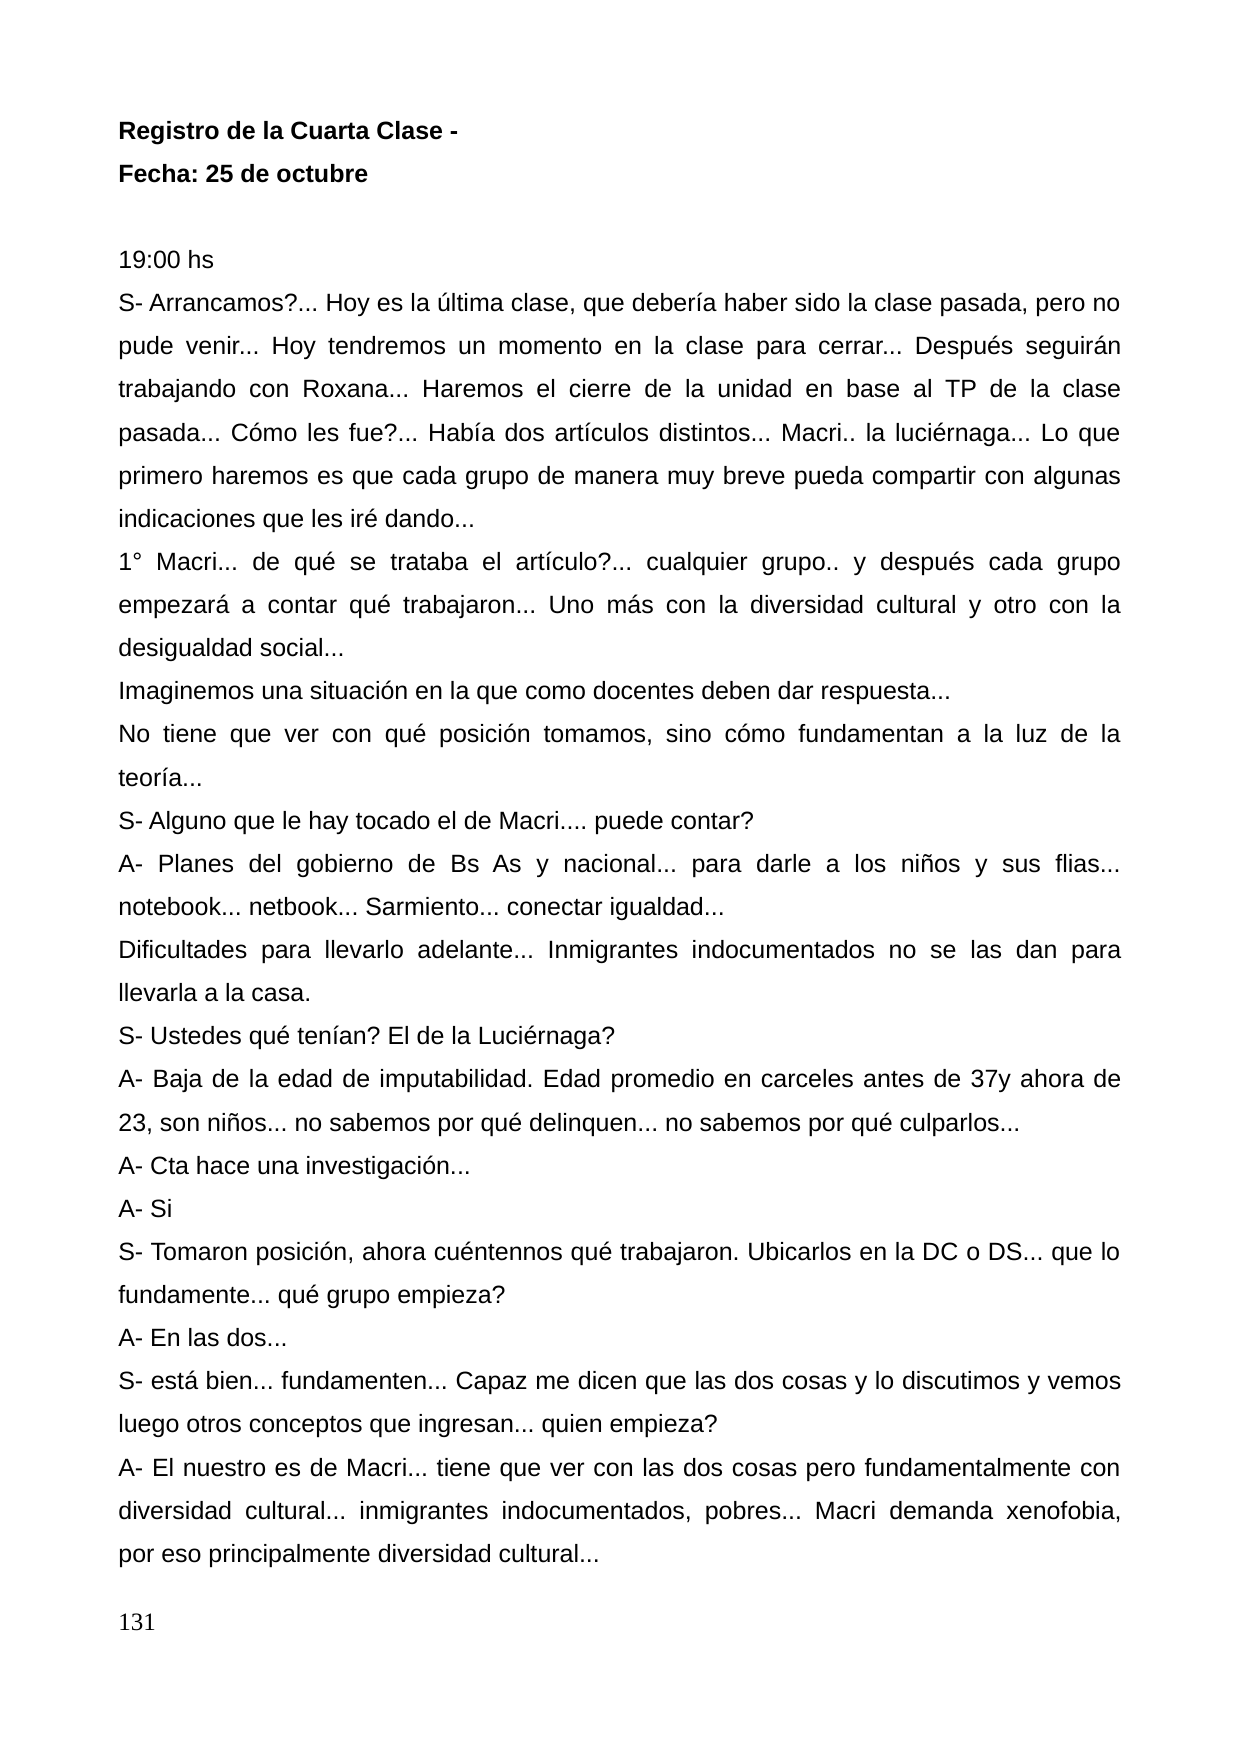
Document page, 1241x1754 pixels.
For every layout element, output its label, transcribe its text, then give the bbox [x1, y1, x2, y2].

text A- Cta hace una investigación... [118, 1151, 1123, 1179]
text A- En las dos... [118, 1323, 1123, 1352]
text 1° Macri... de qué se trataba el artículo?... cualquier grupo.. y después cada grupo empezará a contar qué trabajaron... Uno más con la diversidad cultural y otro con la desigualdad social... [118, 547, 1123, 662]
text A- Planes del gobierno de Bs As y nacional... para darle a los niños y sus flias... notebook... netbook... Sarmiento... conectar igualdad... [118, 849, 1123, 921]
text S- Alguno que le hay tocado el de Macri.... puede contar? [118, 806, 1123, 834]
text A- Si [118, 1194, 1123, 1222]
text Dificultades para llevarlo adelante... Inmigrantes indocumentados no se las dan para llevarla a la casa. [118, 935, 1123, 1007]
text A- El nuestro es de Macri... tiene que ver con las dos cosas pero fundamentalmente con diversidad cultural... inmigrantes indocumentados, pobres... Macri demanda xenofobia, por eso principalmente diversidad cultural... [118, 1452, 1123, 1567]
text S- Ustedes qué tenían? El de la Luciérnaga? [118, 1021, 1123, 1050]
text S- Arrancamos?... Hoy es la última clase, que debería haber sido la clase pasada, pero no pude venir... Hoy tendremos un momento en la clase para cerrar... Después seguirán trabajando con Roxana... Haremos el cierre de la unidad en base al TP de la clase pasada... Cómo les fue?... Había dos artículos distintos... Macri.. la luciérnaga... Lo que primero haremos es que cada grupo de manera muy breve pueda compartir con algunas indicaciones que les iré dando... [118, 288, 1123, 532]
text S- Tomaron posición, ahora cuéntennos qué trabajaron. Ubicarlos en la DC o DS... que lo fundamente... qué grupo empieza? [118, 1237, 1123, 1309]
text No tiene que ver con qué posición tomamos, sino cómo fundamentan a la luz de la teoría... [118, 719, 1123, 791]
text S- está bien... fundamenten... Capaz me dicen que las dos cosas y lo discutimos y vemos luego otros conceptos que ingresan... quien empieza? [118, 1366, 1123, 1438]
text Fecha: 25 de octubre [118, 159, 1123, 187]
text Registro de la Cuarta Clase - [118, 116, 1123, 144]
text 19:00 hs [118, 245, 1123, 274]
text Imaginemos una situación en la que como docentes deben dar respuesta... [118, 676, 1123, 705]
text A- Baja de la edad de imputabilidad. Edad promedio en carceles antes de 37y ahora de 23, son niños... no sabemos por qué delinquen... no sabemos por qué culparlos... [118, 1064, 1123, 1136]
